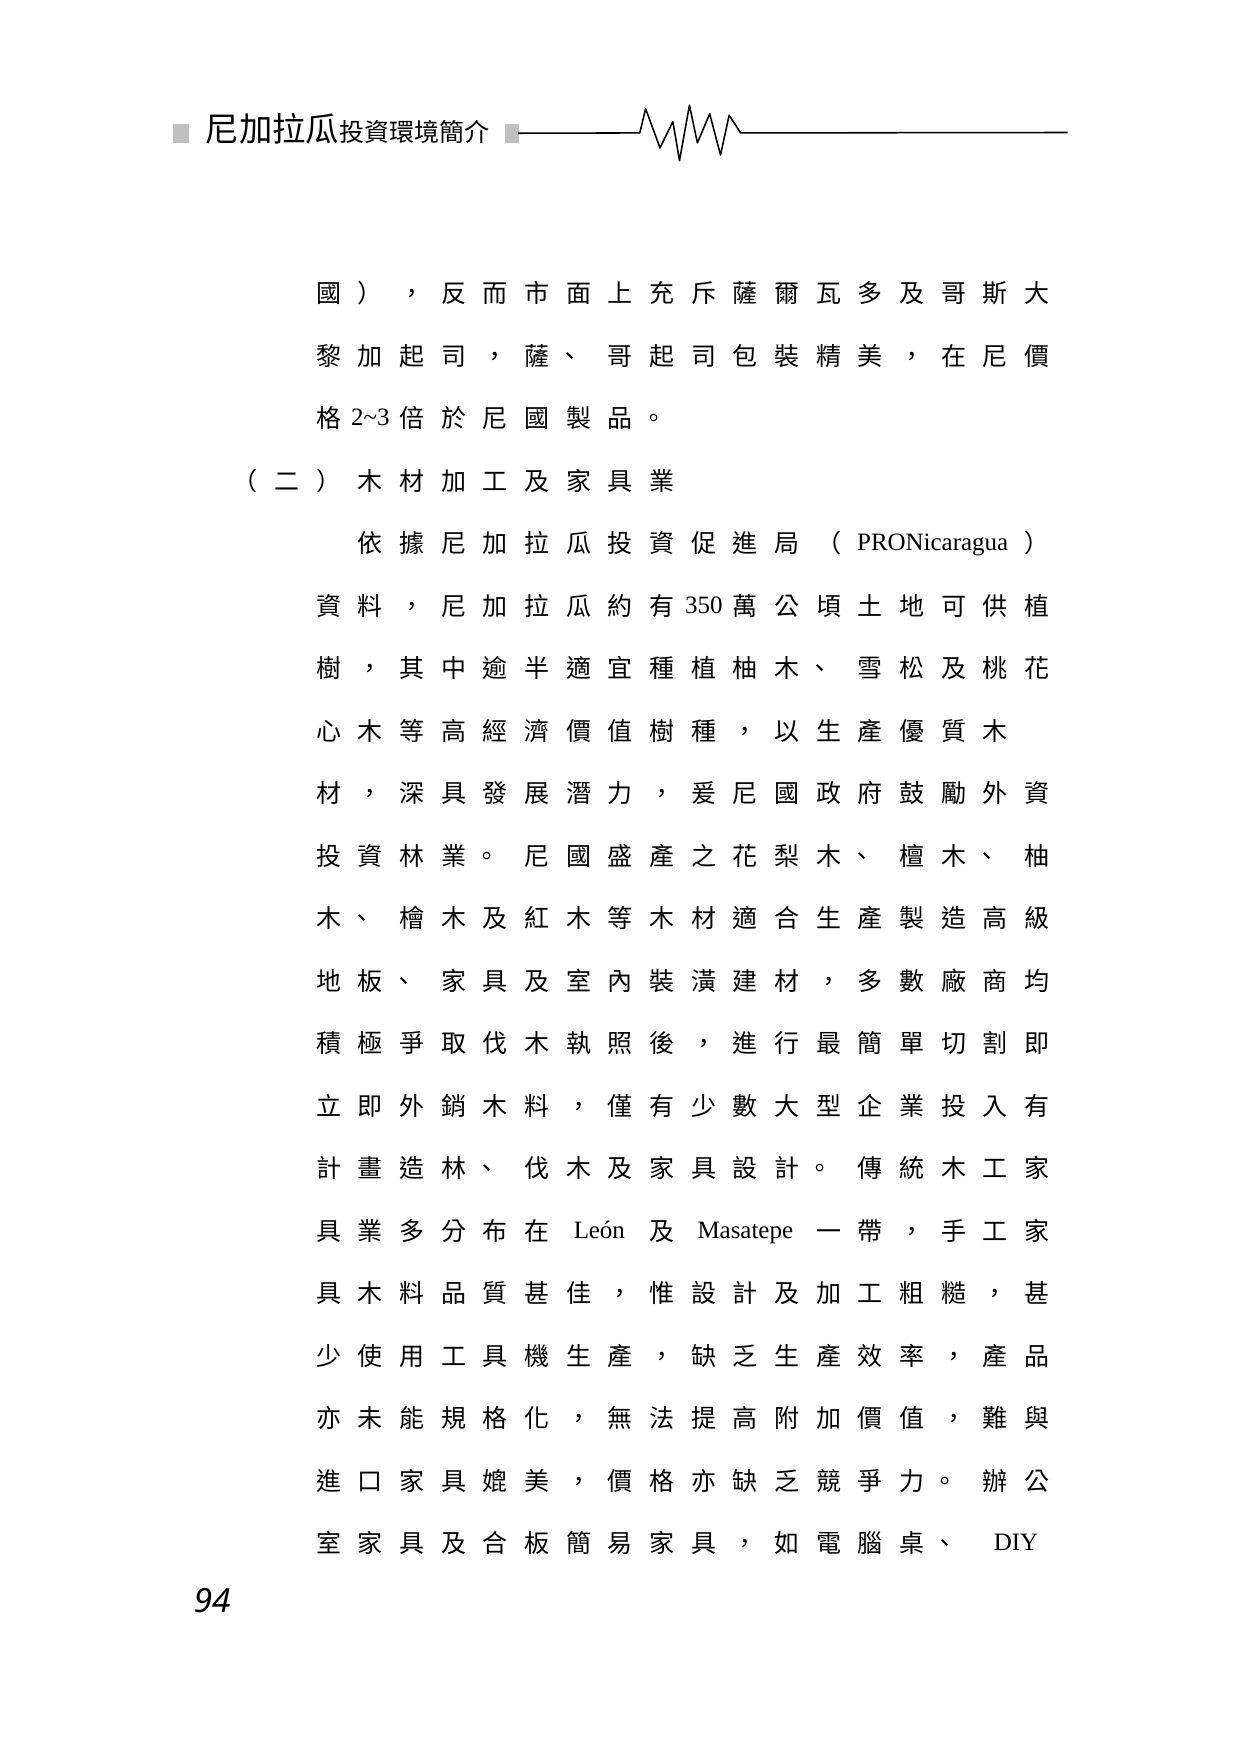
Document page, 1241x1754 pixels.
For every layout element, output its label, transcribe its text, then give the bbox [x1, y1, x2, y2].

text （二）木材加工及家具業 [207, 438, 1058, 500]
text 依據尼加拉瓜投資促進局（PRONicaragua）資料，尼加拉瓜約有350萬公頃土地可供植樹，其中逾半適宜種植柚木、雪松及桃花心木等高經濟價值樹種，以生產優質木材，深具發展潛力，爰尼國政府鼓勵外資投資林業。尼國盛產之花梨木、檀木、柚木、檜木及紅木等木材適合生產製造高級地板、家具及室內裝潢建材，多數廠商均積極爭取伐木執照後，進行最簡單切割即立即外銷木料，僅有少數大型企業投入有計畫造林、伐木及家具設計。傳統木工家具業多分布在León及Masatepe一帶，手工家具木料品質甚佳，惟設計及加工粗糙，甚少使用工具機生產，缺乏生產效率，產品亦未能規格化，無法提高附加價值，難與進口家具媲美，價格亦缺乏競爭力。辦公室家具及合板簡易家具，如電腦桌、DIY [281, 500, 1058, 1563]
text 國），反而市面上充斥薩爾瓦多及哥斯大黎加起司，薩、哥起司包裝精美，在尼價格2~3倍於尼國製品。 [281, 250, 1058, 438]
